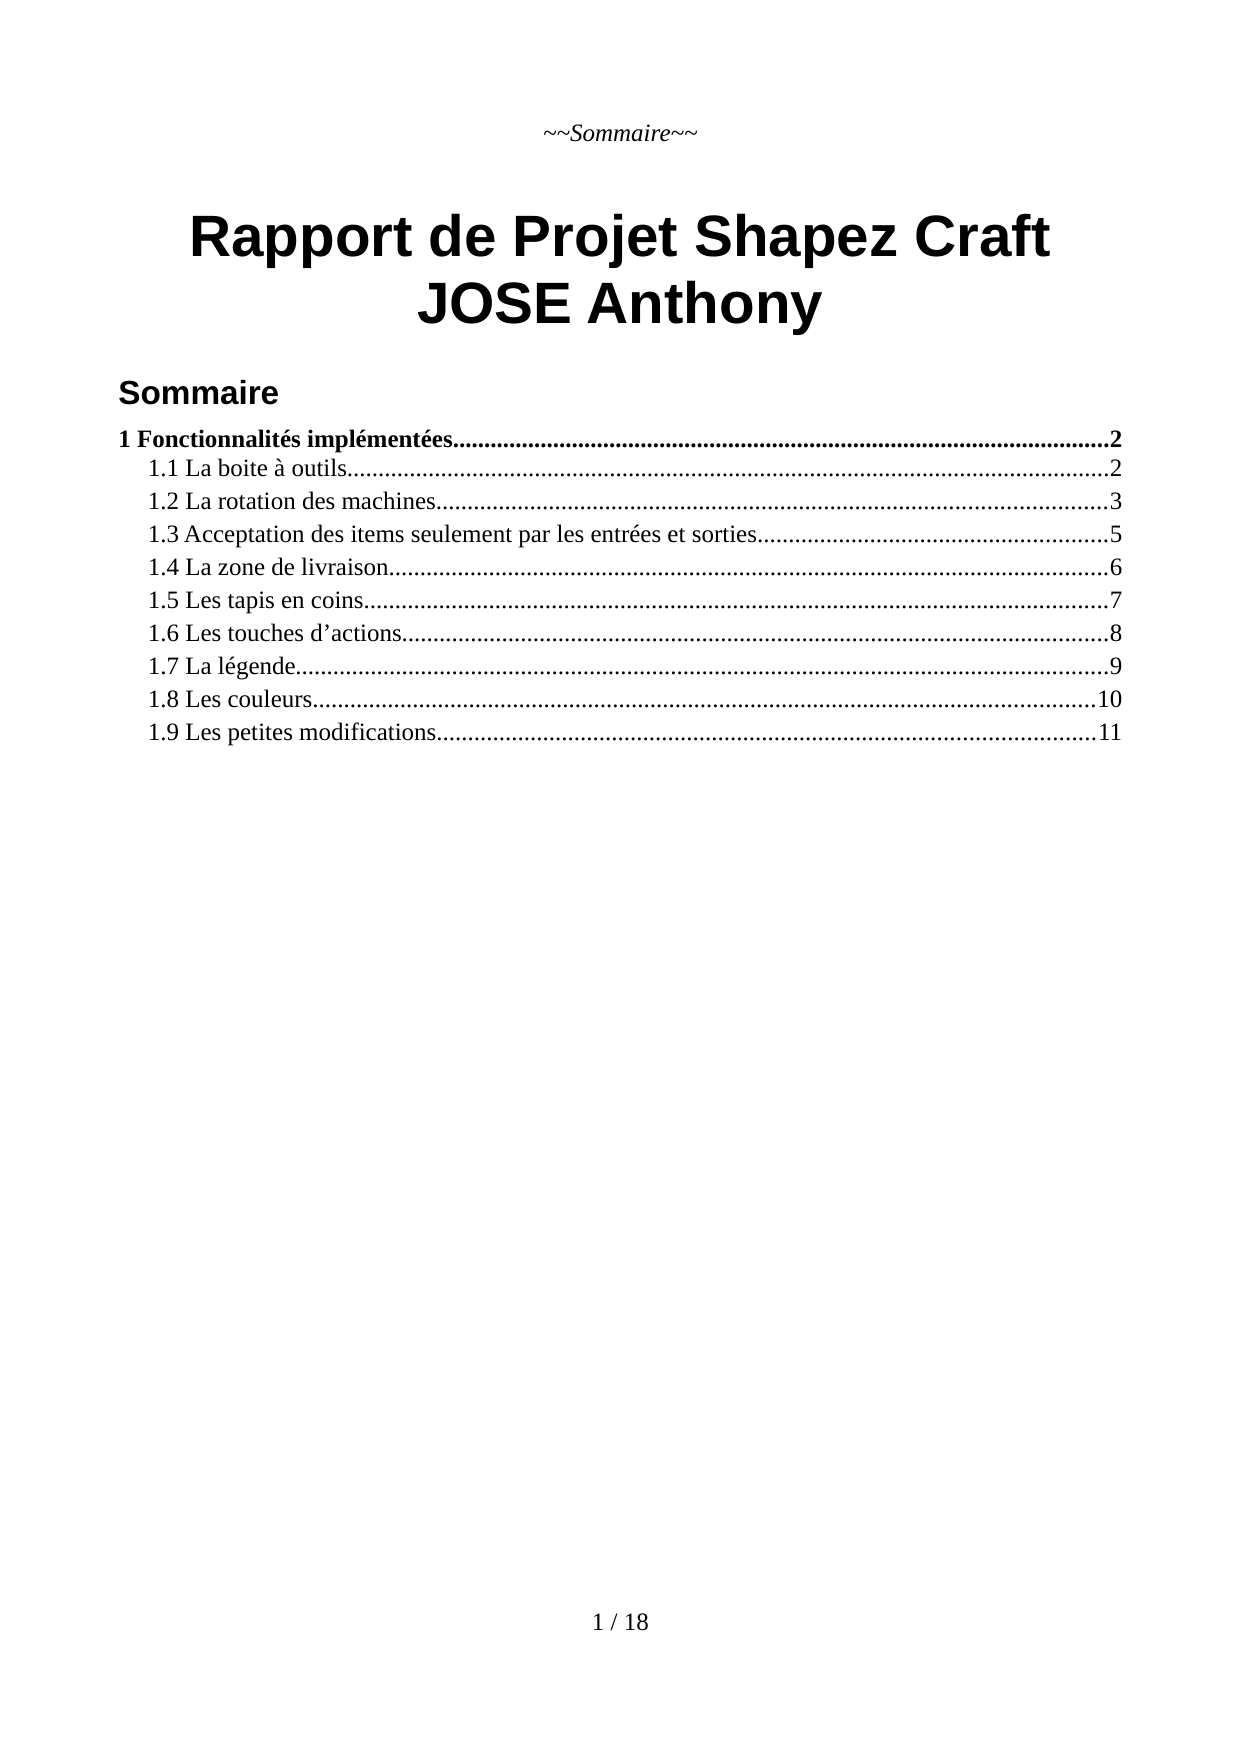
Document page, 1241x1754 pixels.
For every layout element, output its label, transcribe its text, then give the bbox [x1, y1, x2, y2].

subtitle Sommaire [118, 373, 1122, 411]
text 1.9 Les petites modifications 11 [148, 717, 1122, 746]
text 1.3 Acceptation des items seulement par les entrées et sorties 5 [148, 519, 1122, 547]
text 1.1 La boite à outils 2 [148, 453, 1122, 481]
title Rapport de Projet Shapez Craft JOSE Anthony [118, 201, 1122, 336]
text 1.5 Les tapis en coins 7 [148, 585, 1122, 613]
text 1.2 La rotation des machines 3 [148, 486, 1122, 514]
text 1 Fonctionnalités implémentées 2 [118, 424, 1122, 453]
text 1.4 La zone de livraison 6 [148, 552, 1122, 581]
text 1.7 La légende 9 [148, 651, 1122, 679]
text 1.6 Les touches d’actions 8 [148, 618, 1122, 647]
text 1.8 Les couleurs 10 [148, 684, 1122, 713]
